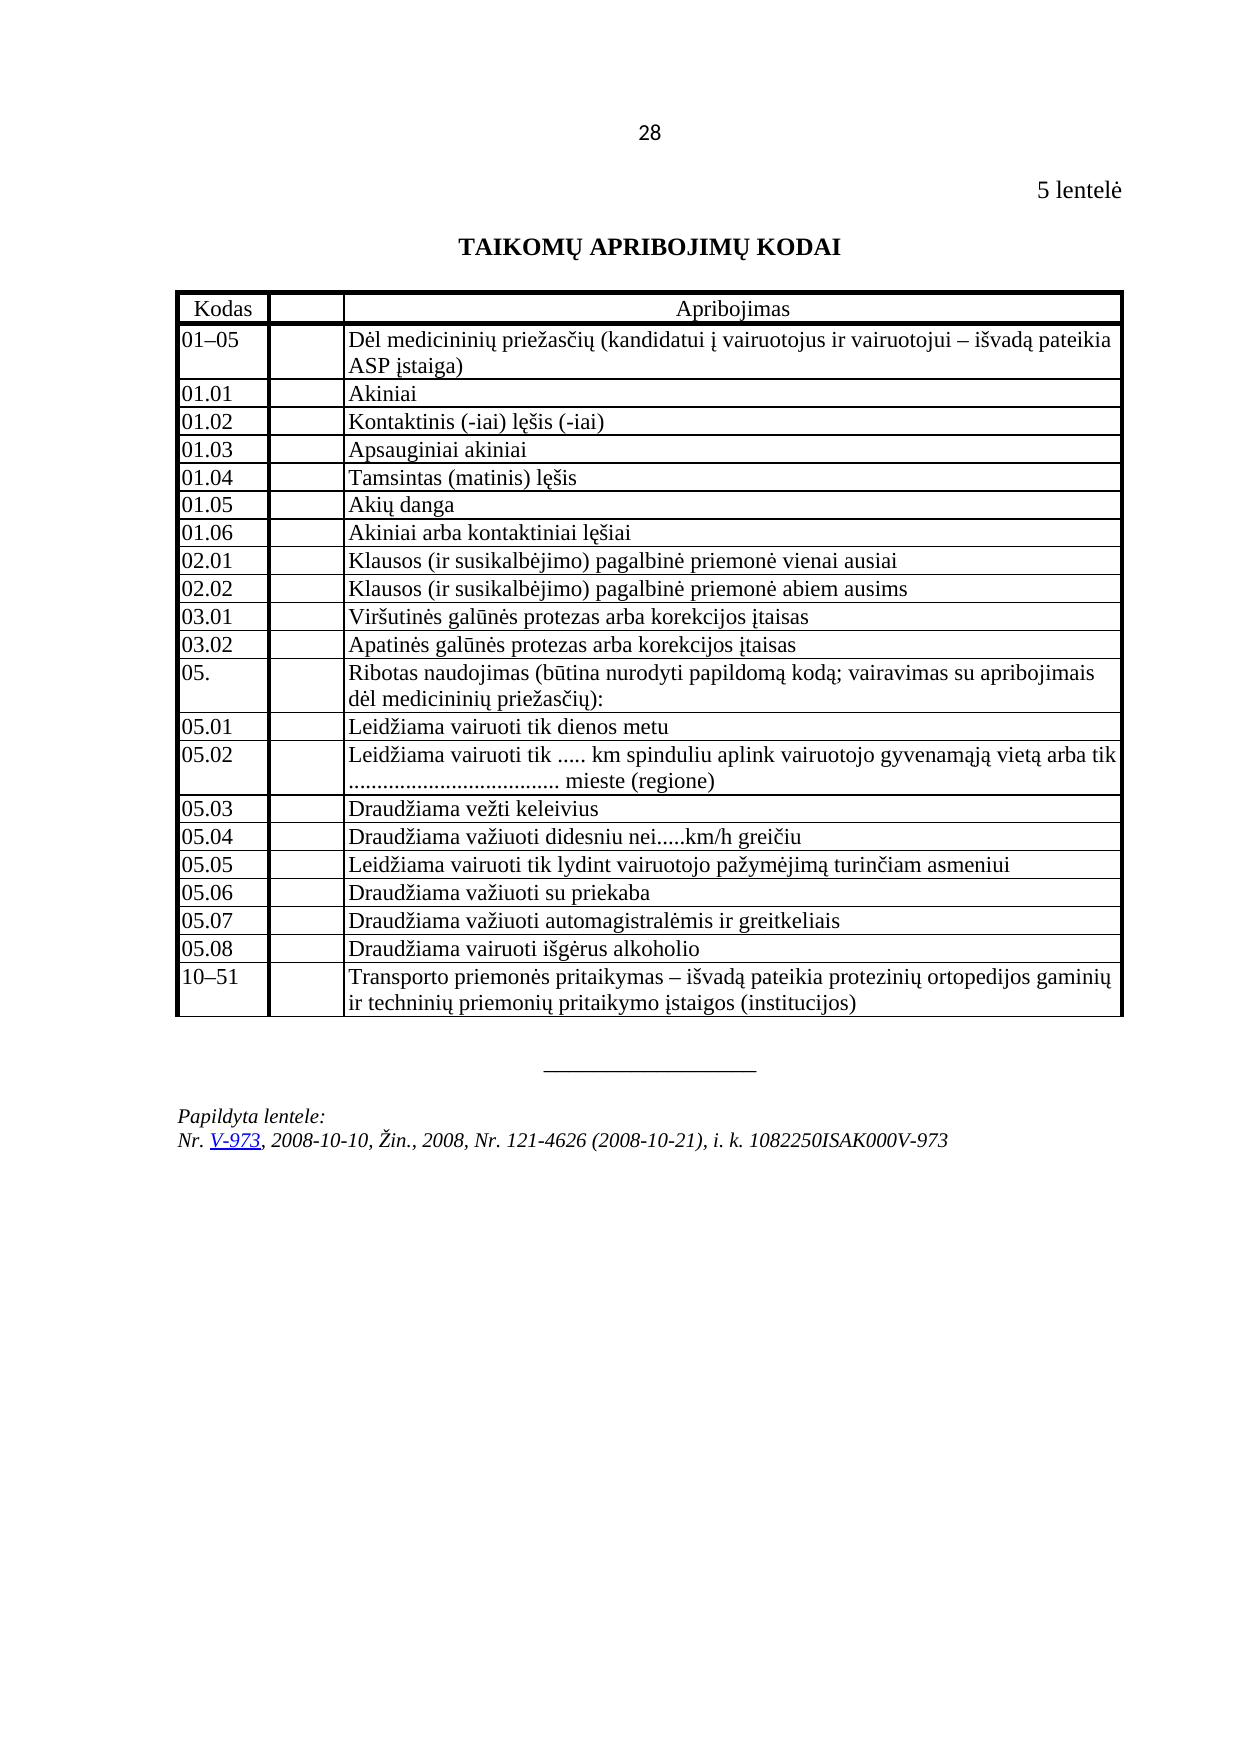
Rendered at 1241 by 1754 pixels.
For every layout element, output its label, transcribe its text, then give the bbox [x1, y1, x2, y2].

table_cell [271, 907, 343, 933]
table_cell Draudžiama važiuoti didesniu nei.....km/h greičiu [345, 823, 1120, 850]
table_cell 02.02 [180, 575, 267, 602]
table_cell 01.02 [180, 408, 267, 434]
table_cell [271, 408, 343, 434]
text Papildyta lentele: [177, 1103, 1122, 1128]
table_cell Akiniai arba kontaktiniai lęšiai [345, 520, 1120, 546]
table_cell [271, 492, 343, 518]
table_cell 02.01 [180, 547, 267, 574]
table_cell 01–05 [180, 326, 267, 378]
table_cell Draudžiama vairuoti išgėrus alkoholio [345, 935, 1120, 961]
table_cell 01.03 [180, 436, 267, 462]
table_cell [271, 436, 343, 462]
text Nr. V-973, 2008-10-10, Žin., 2008, Nr. 121-4626 (2008-10-21), i. k. 1082250ISAK000V-973 [177, 1128, 1122, 1152]
table_header [271, 295, 343, 321]
table_header Kodas [180, 295, 267, 321]
table_cell Leidžiama vairuoti tik lydint vairuotojo pažymėjimą turinčiam asmeniui [345, 851, 1120, 878]
table_cell Leidžiama vairuoti tik ..... km spinduliu aplink vairuotojo gyvenamąją vietą arba tik ..................................... mieste (regione) [345, 741, 1120, 794]
table_cell Klausos (ir susikalbėjimo) pagalbinė priemonė abiem ausims [345, 575, 1120, 602]
table_cell 05.05 [180, 851, 267, 878]
table_cell [271, 547, 343, 574]
table_cell [271, 741, 343, 794]
table_cell Akių danga [345, 492, 1120, 518]
table_cell [271, 520, 343, 546]
table_cell 05.03 [180, 796, 267, 822]
table_cell Apatinės galūnės protezas arba korekcijos įtaisas [345, 631, 1120, 657]
table_cell Kontaktinis (-iai) lęšis (-iai) [345, 408, 1120, 434]
table_cell [271, 659, 343, 712]
table_cell Dėl medicininių priežasčių (kandidatui į vairuotojus ir vairuotojui – išvadą pateikia ASP įstaiga) [345, 326, 1120, 378]
table_cell 01.06 [180, 520, 267, 546]
table_cell [271, 603, 343, 629]
table_cell Klausos (ir susikalbėjimo) pagalbinė priemonė vienai ausiai [345, 547, 1120, 574]
table_cell Akiniai [345, 380, 1120, 406]
table_cell 01.01 [180, 380, 267, 406]
table_cell 05.04 [180, 823, 267, 850]
table_cell [271, 851, 343, 878]
table_cell Ribotas naudojimas (būtina nurodyti papildomą kodą; vairavimas su apribojimais dėl medicininių priežasčių): [345, 659, 1120, 712]
table_cell 05.08 [180, 935, 267, 961]
table_cell [271, 326, 343, 378]
table_cell Apsauginiai akiniai [345, 436, 1120, 462]
table_cell [271, 823, 343, 850]
table_cell Draudžiama vežti keleivius [345, 796, 1120, 822]
table_cell [271, 713, 343, 740]
table_cell Leidžiama vairuoti tik dienos metu [345, 713, 1120, 740]
table_cell 05. [180, 659, 267, 712]
table_cell [271, 464, 343, 490]
table_cell Viršutinės galūnės protezas arba korekcijos įtaisas [345, 603, 1120, 629]
text TAIKOMŲ APRIBOJIMŲ KODAI [177, 232, 1122, 261]
table_cell 03.01 [180, 603, 267, 629]
text 5 lentelė [177, 175, 1122, 204]
table_cell 01.05 [180, 492, 267, 518]
table_cell [271, 796, 343, 822]
table_cell 05.01 [180, 713, 267, 740]
table_cell [271, 575, 343, 602]
table_cell Tamsintas (matinis) lęšis [345, 464, 1120, 490]
table_header Apribojimas [345, 295, 1120, 321]
table_cell 03.02 [180, 631, 267, 657]
text _________________ [177, 1046, 1122, 1075]
table_cell [271, 963, 343, 1016]
table_cell 05.02 [180, 741, 267, 794]
table_cell [271, 380, 343, 406]
table_cell 10–51 [180, 963, 267, 1016]
table_cell 05.07 [180, 907, 267, 933]
table_cell [271, 631, 343, 657]
table_cell [271, 879, 343, 906]
table_cell Draudžiama važiuoti su priekaba [345, 879, 1120, 906]
table_cell [271, 935, 343, 961]
table_cell Draudžiama važiuoti automagistralėmis ir greitkeliais [345, 907, 1120, 933]
table_cell 05.06 [180, 879, 267, 906]
table_cell 01.04 [180, 464, 267, 490]
table_cell Transporto priemonės pritaikymas – išvadą pateikia protezinių ortopedijos gaminių ir techninių priemonių pritaikymo įstaigos (institucijos) [345, 963, 1120, 1016]
